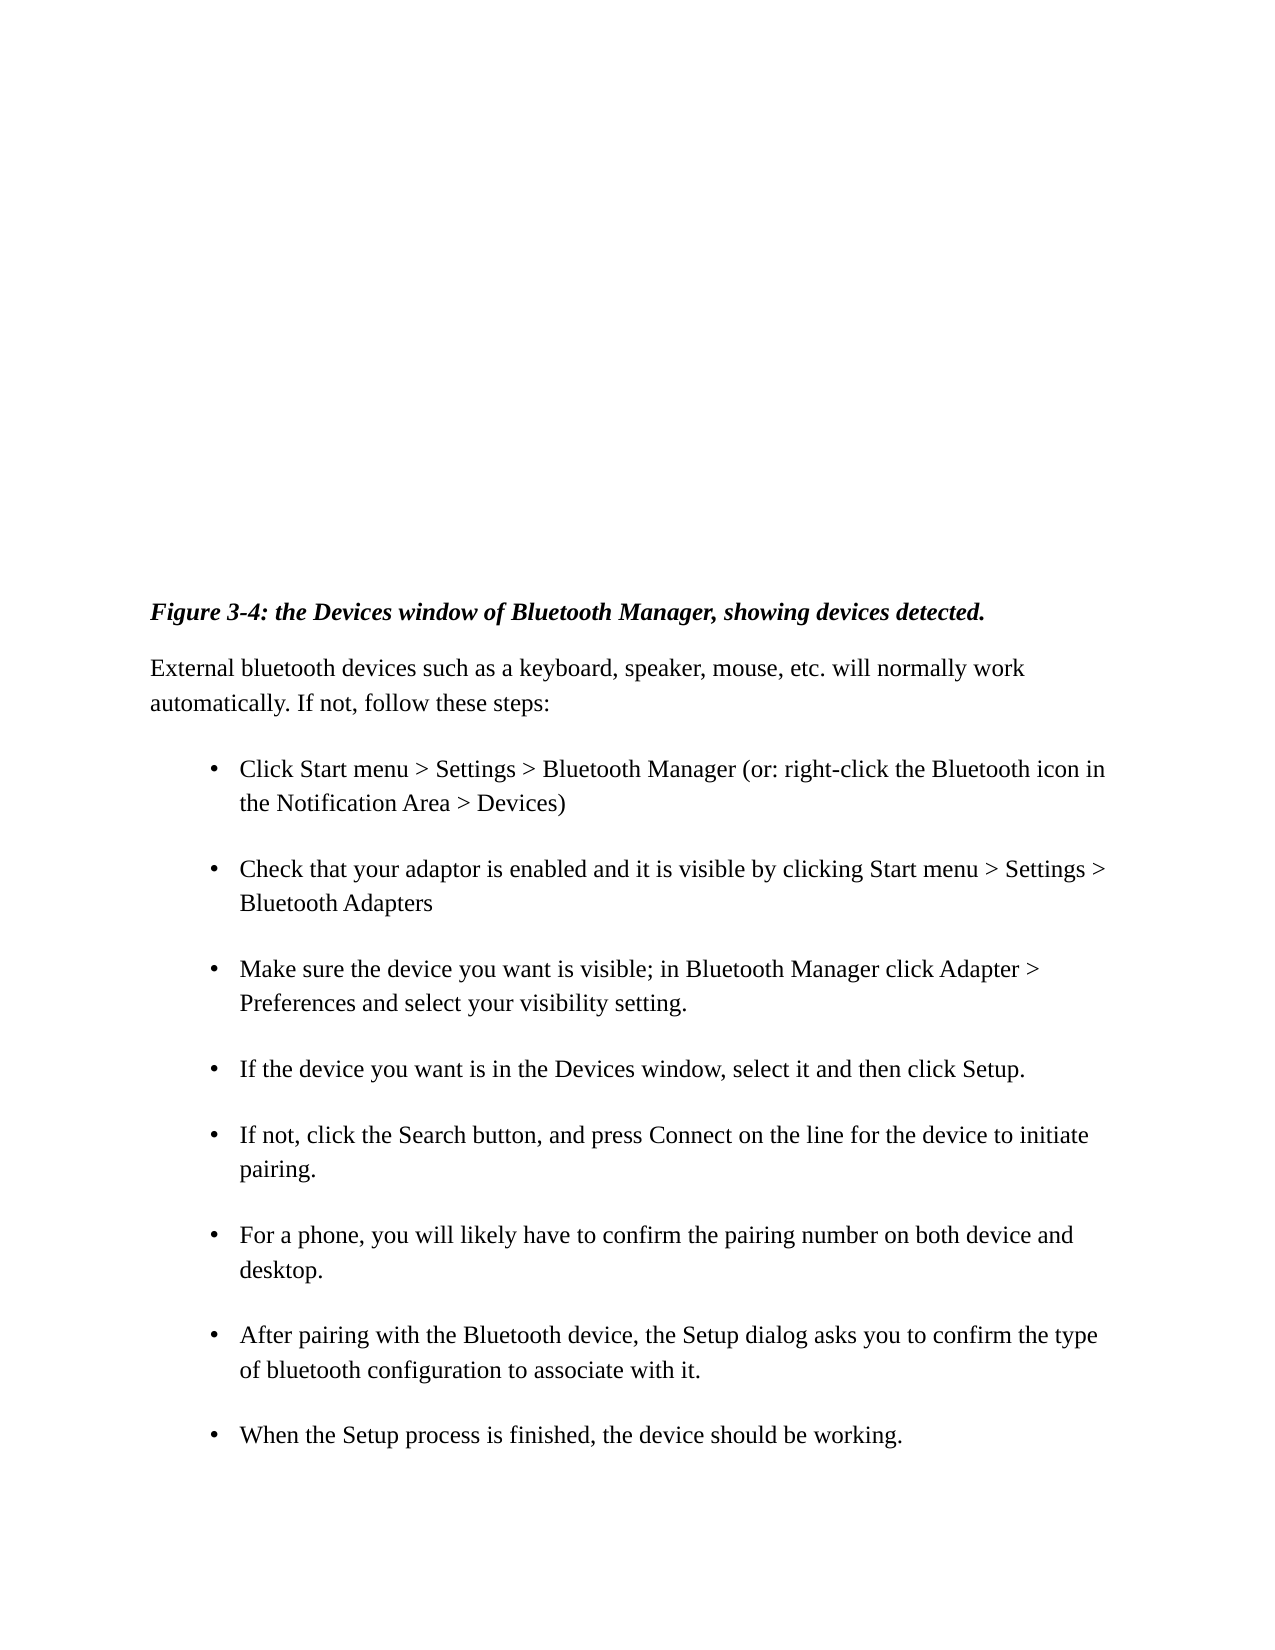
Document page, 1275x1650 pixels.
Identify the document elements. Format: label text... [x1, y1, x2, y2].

list Check that your adaptor is enabled and it is visible by clicking Start menu > Settings > Bluetooth Adapters [210, 854, 1109, 917]
list For a phone, you will likely have to confirm the pairing number on both device and desktop. [210, 1220, 1109, 1283]
text External bluetooth devices such as a keyboard, speaker, mouse, etc. will normally work automatically. If not, follow these steps: [150, 653, 1125, 717]
list If the device you want is in the Devices window, select it and then click Setup. [210, 1054, 1109, 1083]
list Click Start menu > Settings > Bluetooth Manager (or: right-click the Bluetooth icon in the Notification Area > Devices) [210, 754, 1109, 817]
list If not, click the Search button, and press Connect on the line for the device to initiate pairing. [210, 1120, 1109, 1183]
list When the Setup process is finished, the device should be working. [210, 1421, 1109, 1449]
list Make sure the device you want is visible; in Bluetooth Manager click Adapter > Preferences and select your visibility setting. [210, 954, 1109, 1017]
text Figure 3-4: the Devices window of Bluetooth Manager, showing devices detected. [150, 597, 1125, 625]
list After pairing with the Bluetooth device, the Setup dialog asks you to confirm the type of bluetooth configuration to associate with it. [210, 1320, 1109, 1384]
